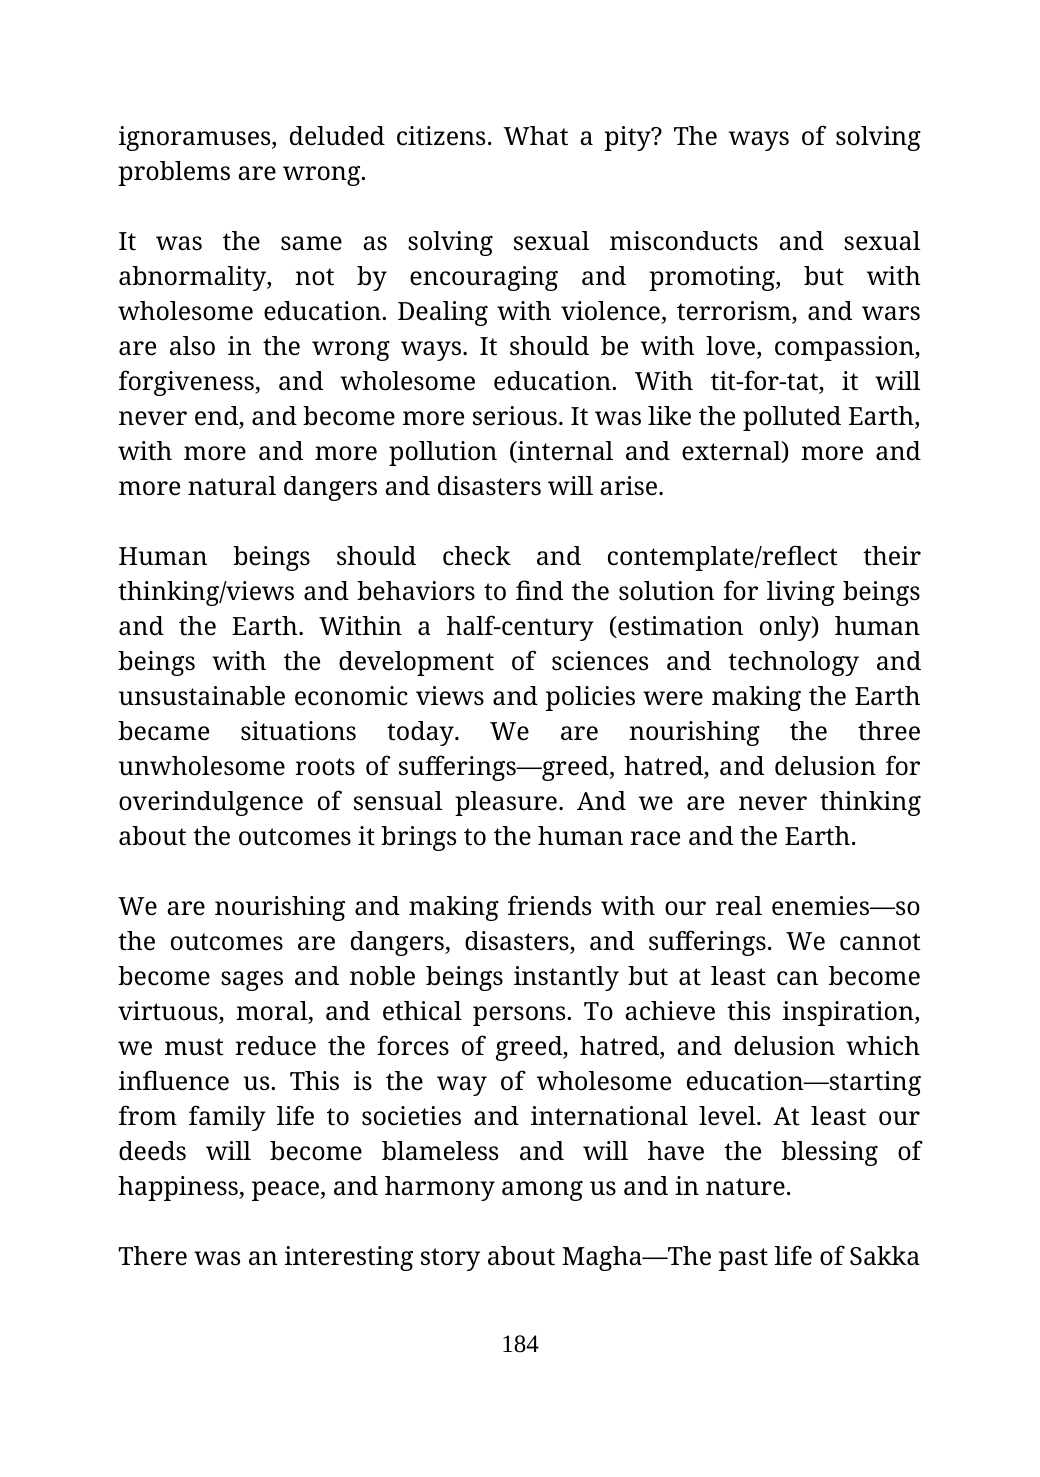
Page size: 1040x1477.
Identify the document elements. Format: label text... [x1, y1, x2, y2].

text ignoramuses, deluded citizens. What a pity? The ways of solving problems are wrong. It was the same as solving sexual misconducts and sexual abnormality, not by encouraging and promoting, but with wholesome education. Dealing with violence, terrorism, and wars are also in the wrong ways. It should be with love, compassion, forgiveness, and wholesome education. With tit-for-tat, it will never end, and become more serious. It was like the polluted Earth, with more and more pollution (internal and external) more and more natural dangers and disasters will arise. Human beings should check and contemplate/reflect their thinking/views and behaviors to find the solution for living beings and the Earth. Within a half-century (estimation only) human beings with the development of sciences and technology and unsustainable economic views and policies were making the Earth became situations today. We are nourishing the three unwholesome roots of sufferings—greed, hatred, and delusion for overindulgence of sensual pleasure. And we are never thinking about the outcomes it brings to the human race and the Earth. We are nourishing and making friends with our real enemies—so the outcomes are dangers, disasters, and sufferings. We cannot become sages and noble beings instantly but at least can become virtuous, moral, and ethical persons. To achieve this inspiration, we must reduce the forces of greed, hatred, and delusion which influence us. This is the way of wholesome education—starting from family life to societies and international level. At least our deeds will become blameless and will have the blessing of happiness, peace, and harmony among us and in nature. There was an interesting story about Magha—The past life of Sakka [118, 118, 922, 1273]
